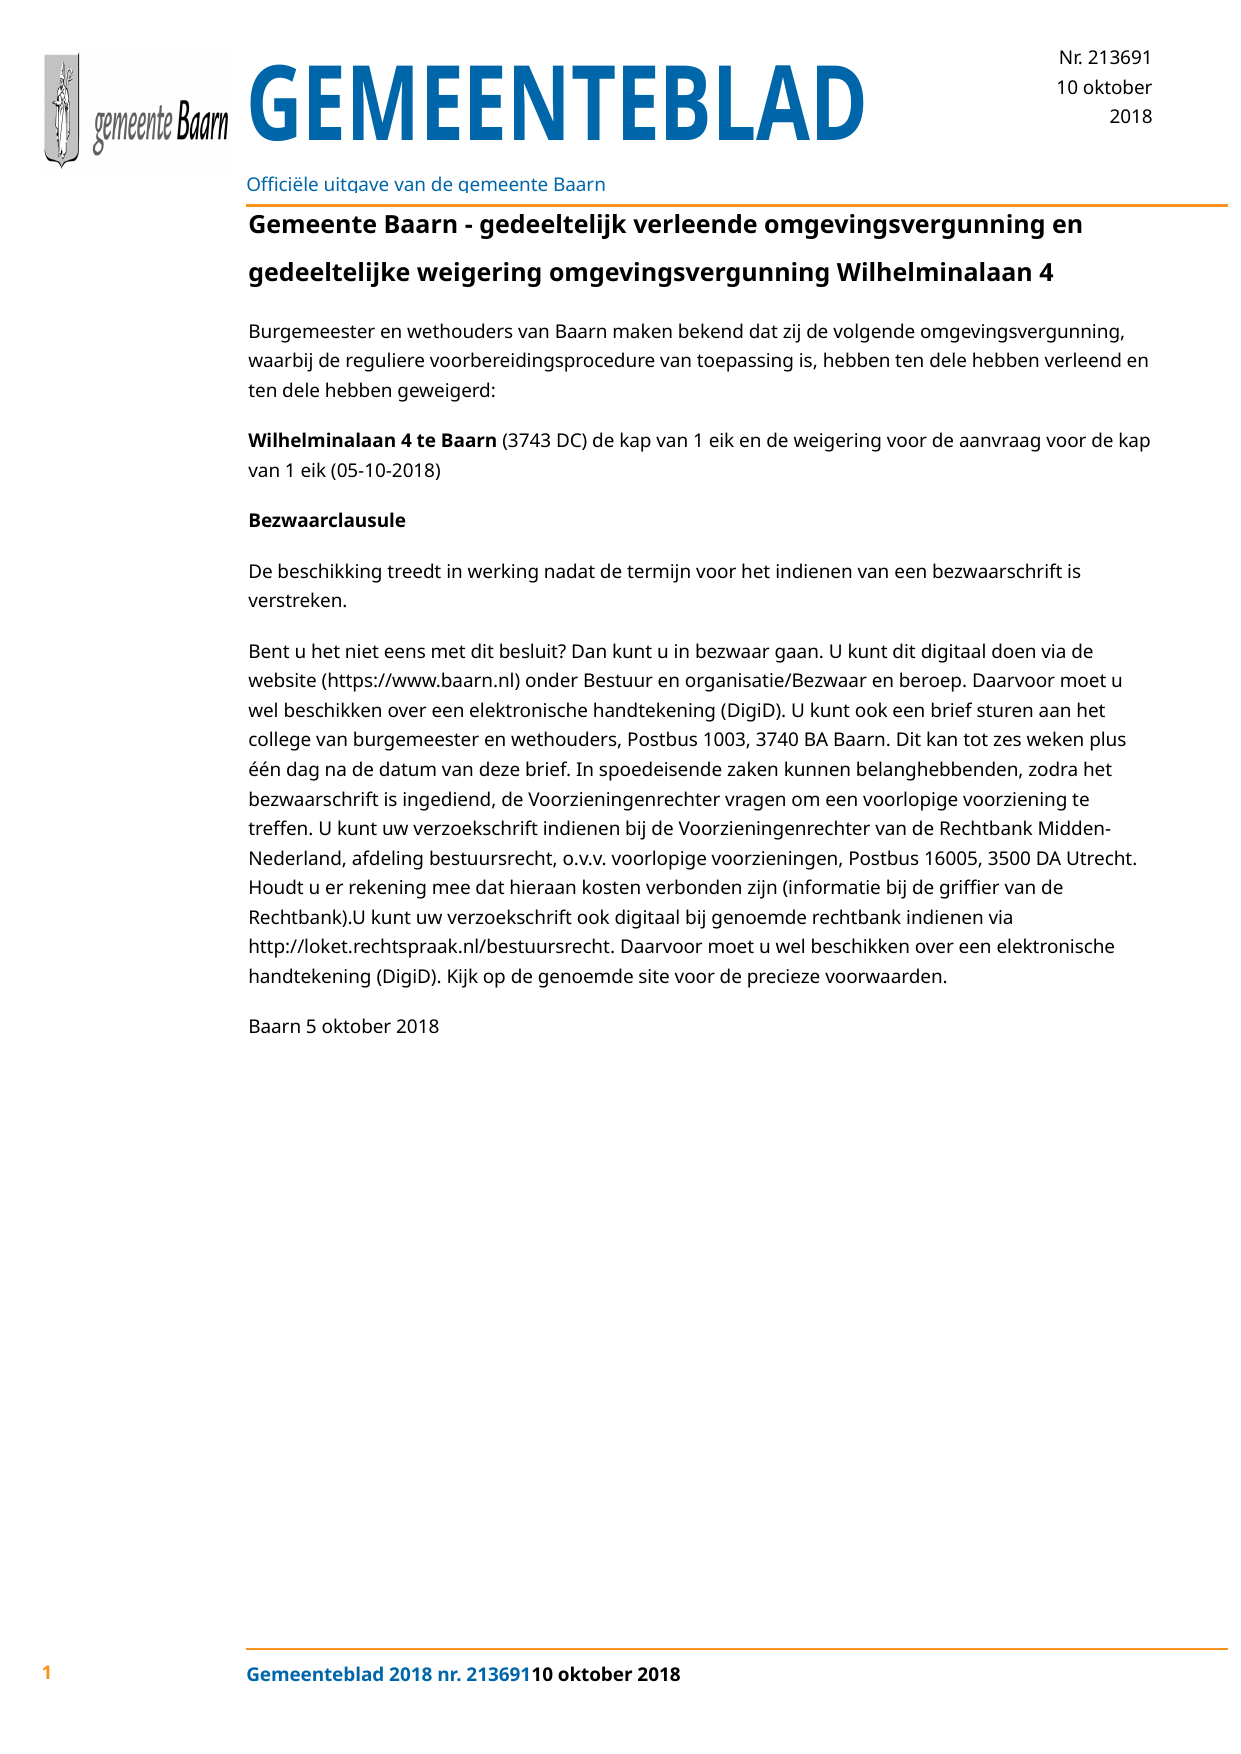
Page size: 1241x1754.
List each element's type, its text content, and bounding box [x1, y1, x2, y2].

text De beschikking treedt in werking nadat de termijn voor het indienen van een bezwaarschrift is verstreken. [248, 558, 1152, 613]
text Burgemeester en wethouders van Baarn maken bekend dat zij de volgende omgevingsvergunning, waarbij de reguliere voorbereidingsprocedure van toepassing is, hebben ten dele hebben verleend en ten dele hebben geweigerd: [248, 318, 1152, 403]
picture [41, 47, 231, 172]
text Bezwaarclausule [248, 507, 1152, 533]
text Baarn 5 oktober 2018 [248, 1014, 1152, 1039]
text Gemeente Baarn - gedeeltelijk verleende omgevingsvergunning en gedeeltelijke weigering omgevingsvergunning Wilhelminalaan 4 [248, 207, 1152, 288]
text Wilhelminalaan 4 te Baarn (3743 DC) de kap van 1 eik en de weigering voor de aanvraag voor de kap van 1 eik (05-10-2018) [248, 427, 1152, 483]
text Bent u het niet eens met dit besluit? Dan kunt u in bezwaar gaan. U kunt dit digitaal doen via de website (https://www.baarn.nl) onder Bestuur en organisatie/Bezwaar en beroep. Daarvoor moet u wel beschikken over een elektronische handtekening (DigiD). U kunt ook een brief sturen aan het college van burgemeester en wethouders, Postbus 1003, 3740 BA Baarn. Dit kan tot zes weken plus één dag na de datum van deze brief. In spoedeisende zaken kunnen belanghebbenden, zodra het bezwaarschrift is ingediend, de Voorzieningenrechter vragen om een voorlopige voorziening te treffen. U kunt uw verzoekschrift indienen bij de Voorzieningenrechter van de Rechtbank Midden-Nederland, afdeling bestuursrecht, o.v.v. voorlopige voorzieningen, Postbus 16005, 3500 DA Utrecht. Houdt u er rekening mee dat hieraan kosten verbonden zijn (informatie bij de griffier van de Rechtbank).U kunt uw verzoekschrift ook digitaal bij genoemde rechtbank indienen via http://loket.rechtspraak.nl/bestuursrecht. Daarvoor moet u wel beschikken over een elektronische handtekening (DigiD). Kijk op de genoemde site voor de precieze voorwaarden. [248, 638, 1152, 989]
